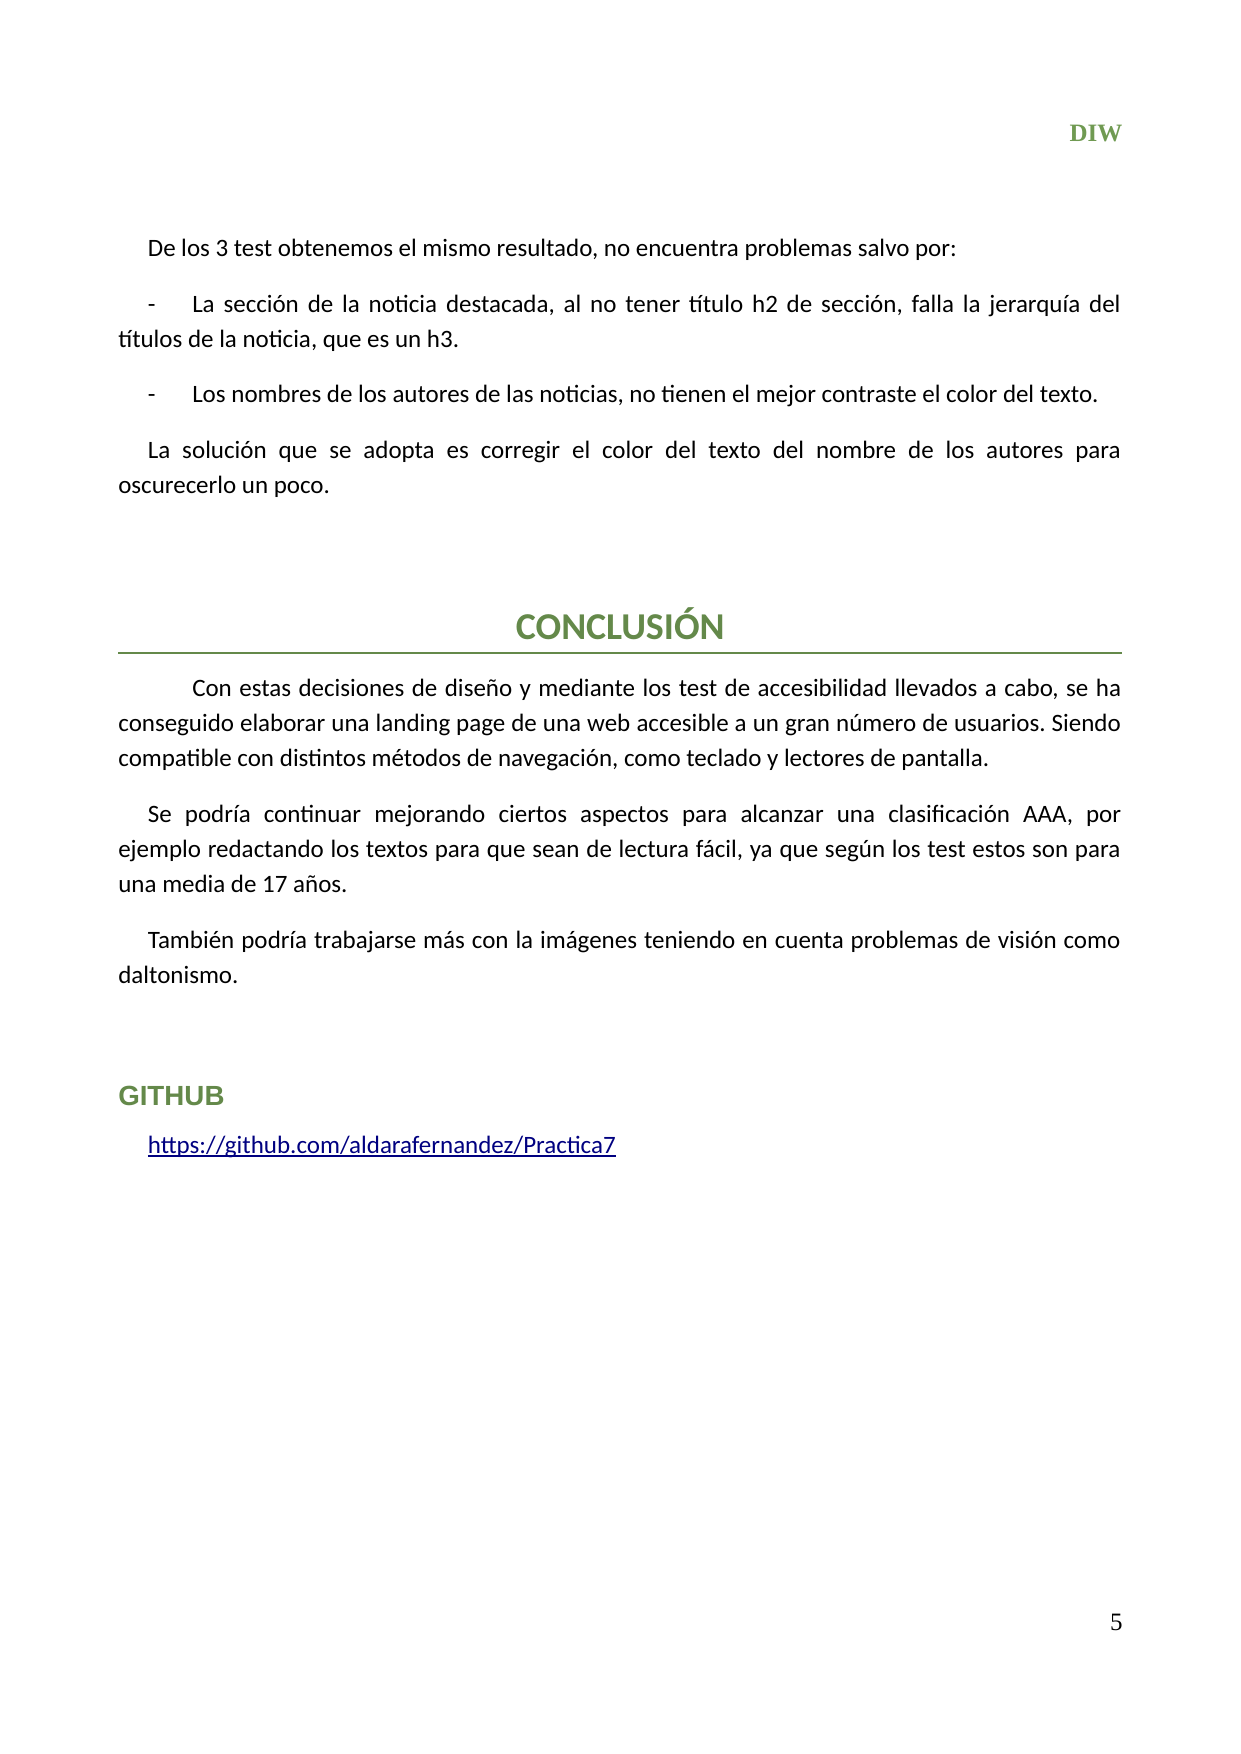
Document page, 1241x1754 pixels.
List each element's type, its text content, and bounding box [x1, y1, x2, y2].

text - La sección de la noticia destacada, al no tener título h2 de sección, falla la jerarquía del títulos de la noticia, que es un h3. [118, 288, 1122, 353]
text https://github.com/aldarafernandez/Practica7 [118, 1129, 1122, 1160]
subtitle CONCLUSIÓN [118, 600, 1122, 652]
text También podría trabajarse más con la imágenes teniendo en cuenta problemas de visión como daltonismo. [118, 924, 1122, 989]
text De los 3 test obtenemos el mismo resultado, no encuentra problemas salvo por: [118, 232, 1122, 263]
text - Los nombres de los autores de las noticias, no tienen el mejor contraste el color del texto. [118, 378, 1122, 409]
text La solución que se adopta es corregir el color del texto del nombre de los autores para oscurecerlo un poco. [118, 434, 1122, 500]
subtitle GITHUB [118, 1079, 1122, 1111]
text Con estas decisiones de diseño y mediante los test de accesibilidad llevados a cabo, se ha conseguido elaborar una landing page de una web accesible a un gran número de usuarios. Siendo compatible con distintos métodos de navegación, como teclado y lectores de pantalla. [118, 672, 1122, 773]
text Se podría continuar mejorando ciertos aspectos para alcanzar una clasificación AAA, por ejemplo redactando los textos para que sean de lectura fácil, ya que según los test estos son para una media de 17 años. [118, 798, 1122, 899]
